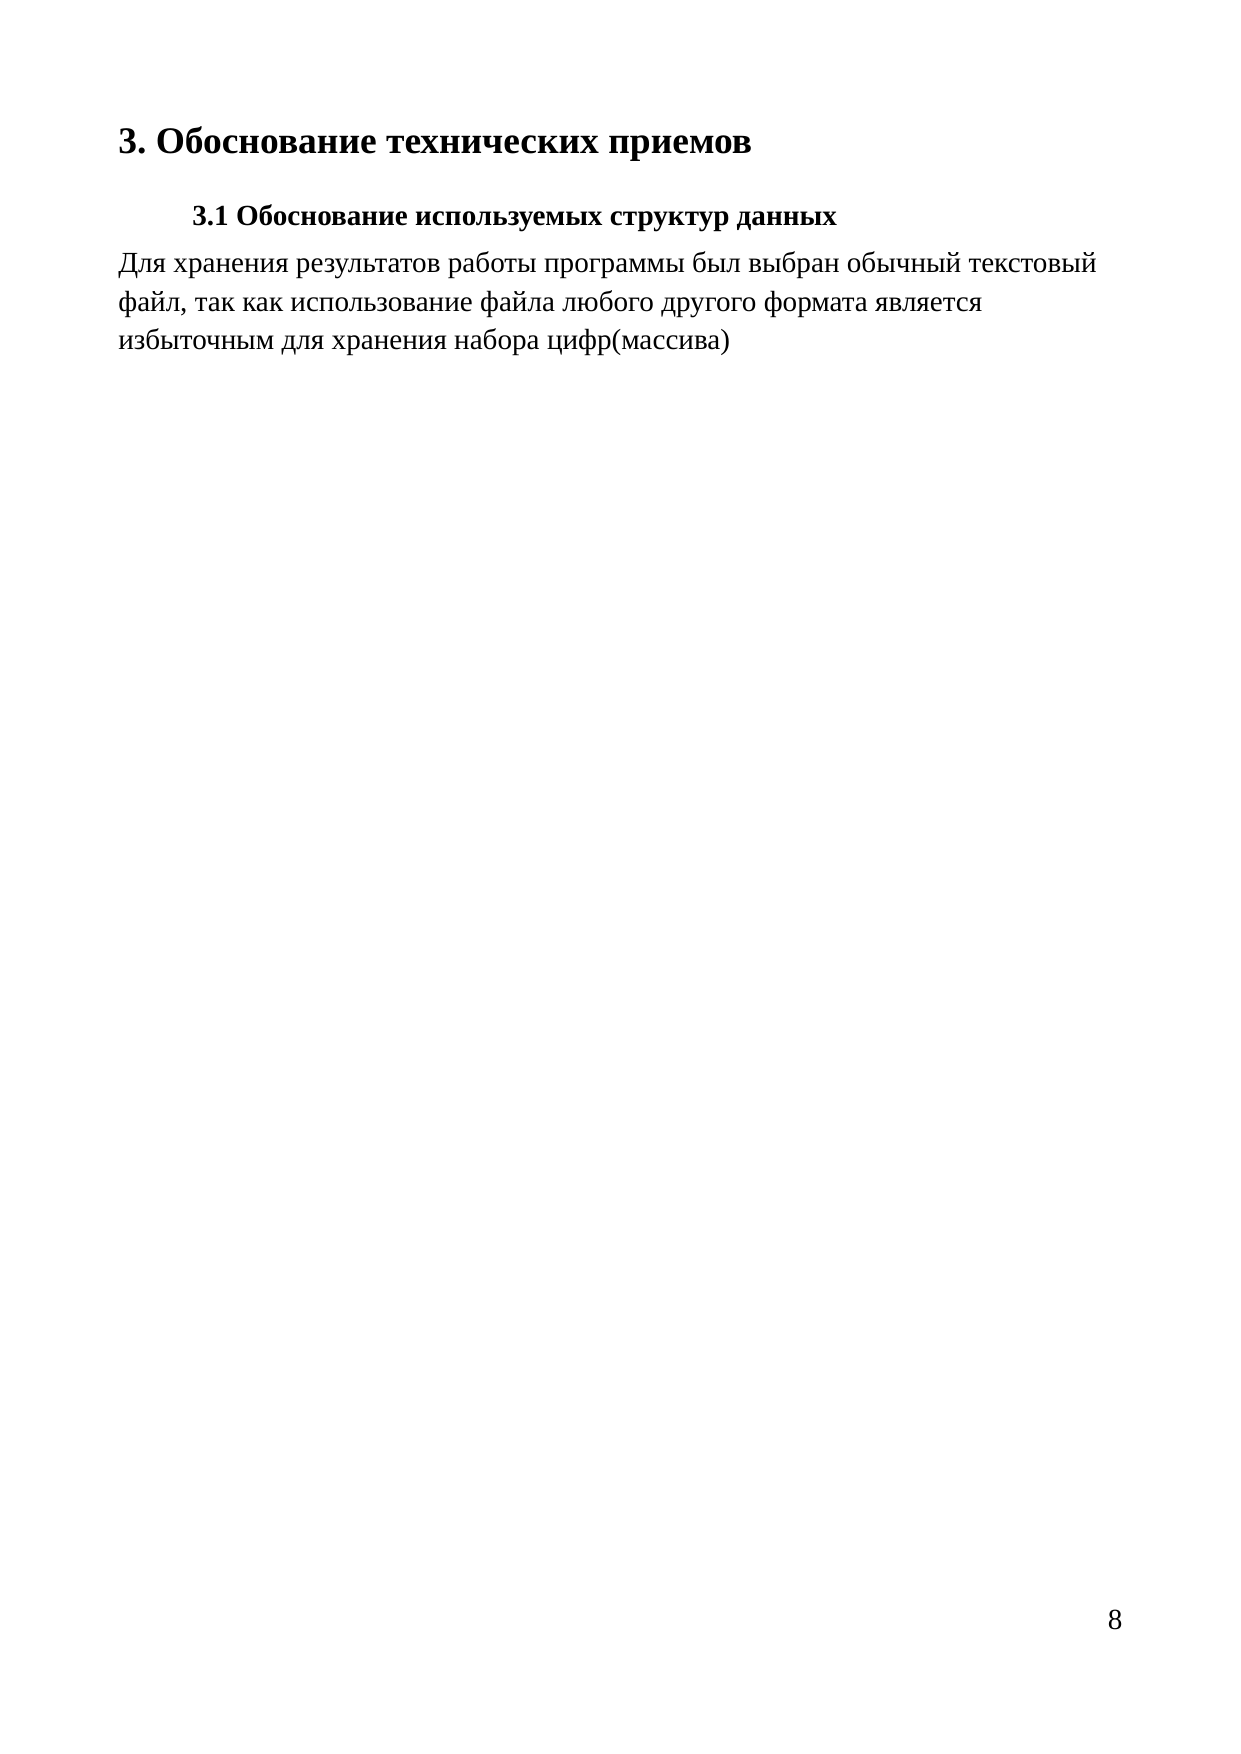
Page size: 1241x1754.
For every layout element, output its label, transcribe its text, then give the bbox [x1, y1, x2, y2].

text Для хранения результатов работы программы был выбран обычный текстовый файл, так как использование файла любого другого формата является избыточным для хранения набора цифр(массива) [118, 245, 1122, 356]
subtitle 3.1 Обоснование используемых структур данных [118, 194, 1122, 233]
subtitle 3. Обоснование технических приемов [118, 118, 1122, 161]
